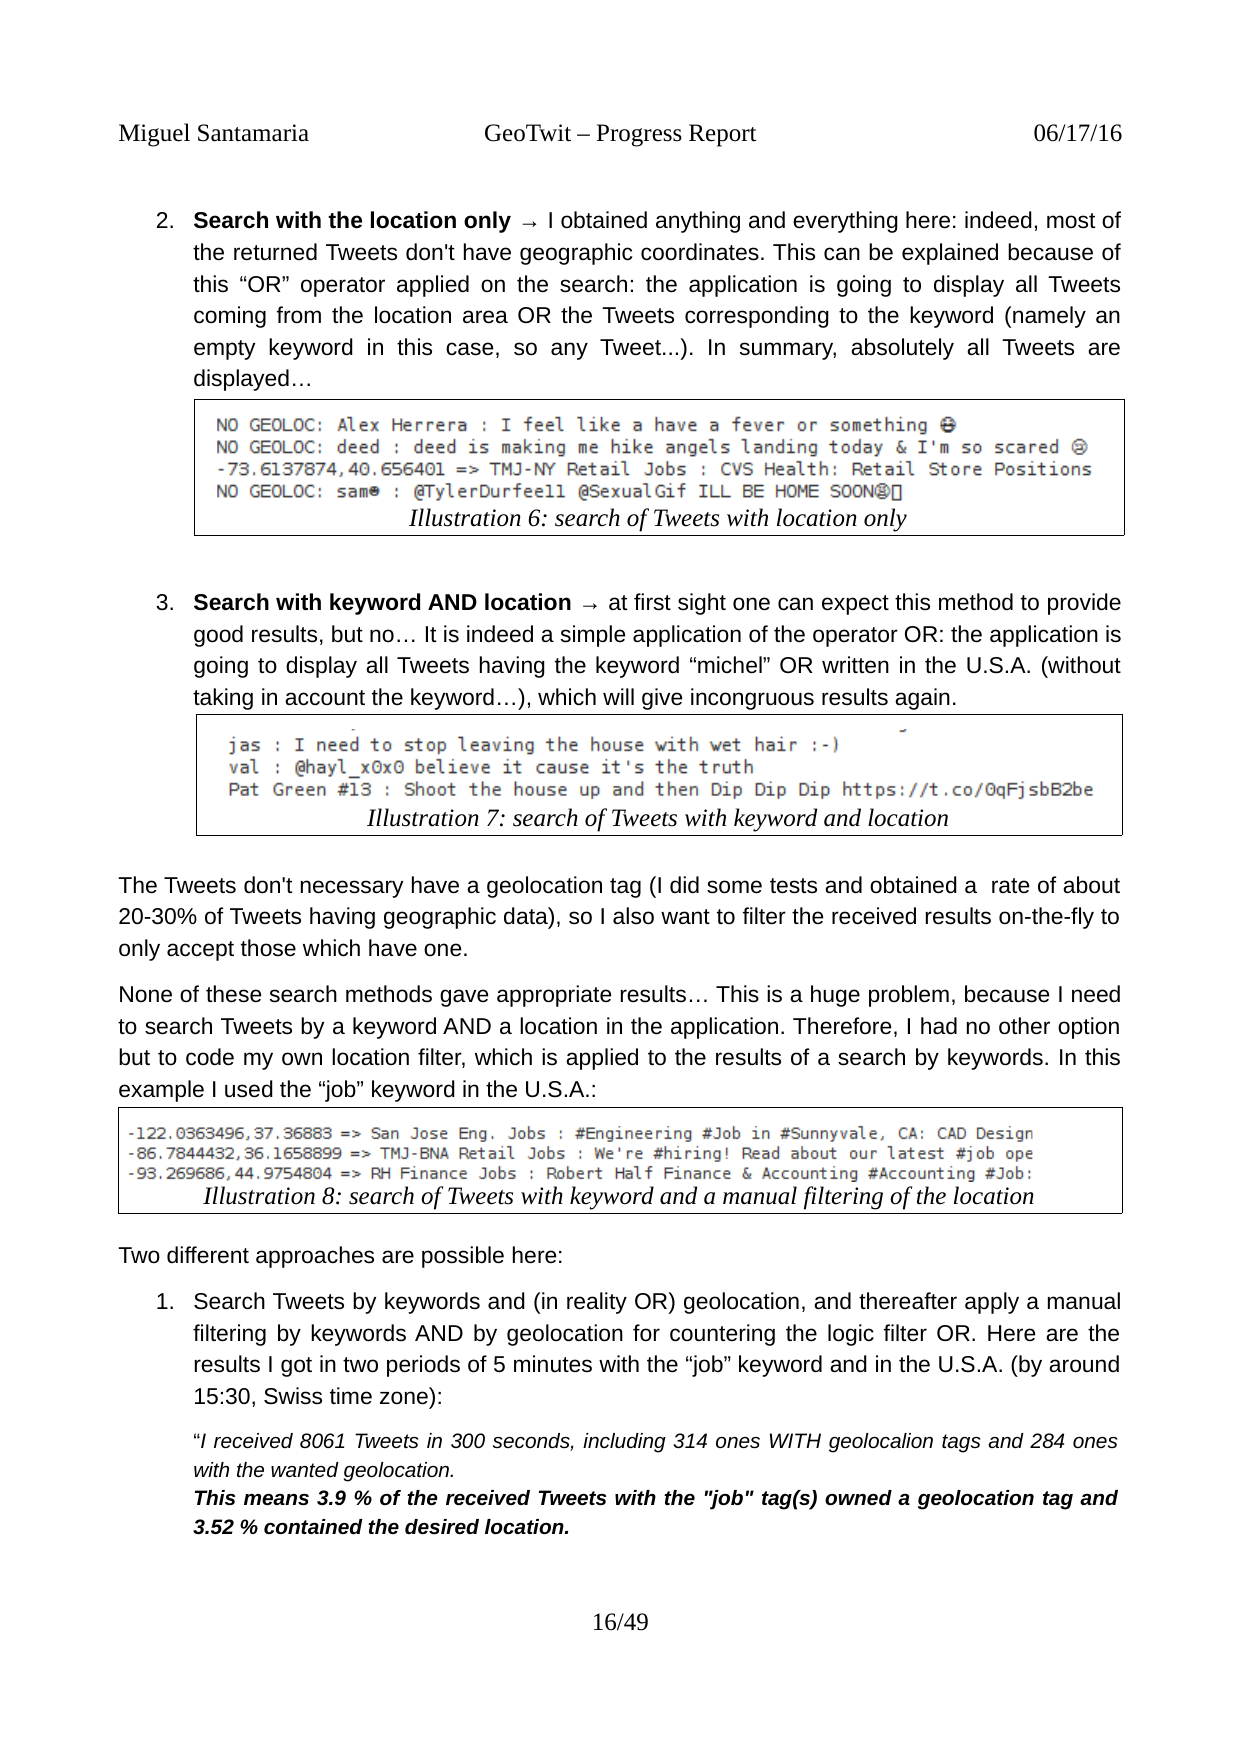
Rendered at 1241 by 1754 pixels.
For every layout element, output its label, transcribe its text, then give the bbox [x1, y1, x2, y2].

picture [121, 1122, 1033, 1182]
list Search Tweets by keywords and (in reality OR) geolocation, and thereafter apply a manual filtering by keywords AND by geolocation for countering the logic filter OR. Here are the results I got in two periods of 5 minutes with the “job” keyword and in the U.S.A. (by around 15:30, Swiss time zone): [156, 1288, 1122, 1409]
list “I received 8061 Tweets in 300 seconds, including 314 ones WITH geolocalion tags and 284 ones with the wanted geolocation. [156, 1429, 1122, 1481]
list Illustration 6: search of Tweets with location only [197, 504, 1121, 532]
text Two different approaches are possible here: [118, 1214, 1122, 1268]
picture [216, 414, 1102, 504]
text The Tweets don't necessary have a geolocation tag (I did some tests and obtained a rate of about 20-30% of Tweets having geographic data), so I also want to filter the received results on-the-fly to only accept those which have one. [118, 872, 1122, 961]
picture [217, 729, 1102, 804]
list [156, 1544, 1122, 1568]
list This means 3.9 % of the received Tweets with the "job" tag(s) owned a geolocation tag and 3.52 % contained the desired location. [156, 1486, 1122, 1539]
list Search with keyword AND location → at first sight one can expect this method to provide good results, but no… It is indeed a simple application of the operator OR: the application is going to display all Tweets having the keyword “michel” OR written in the U.S.A. (without taking in account the keyword…), which will give incongruous results again. [156, 589, 1122, 710]
text None of these search methods gave appropriate results… This is a huge problem, because I need to search Tweets by a keyword AND a location in the application. Therefore, I had no other option but to code my own location filter, which is applied to the results of a search by keywords. In this example I used the “job” keyword in the U.S.A.: [118, 981, 1122, 1102]
text Illustration 8: search of Tweets with keyword and a manual filtering of the location [121, 1182, 1119, 1210]
text Illustration 7: search of Tweets with keyword and location [199, 804, 1119, 832]
list Search with the location only → I obtained anything and everything here: indeed, most of the returned Tweets don't have geographic coordinates. This can be explained because of this “OR” operator applied on the search: the application is going to display all Tweets coming from the location area OR the Tweets corresponding to the keyword (namely an empty keyword in this case, so any Tweet...). In summary, absolutely all Tweets are displayed… [156, 207, 1122, 392]
text [119, 1108, 1122, 1213]
